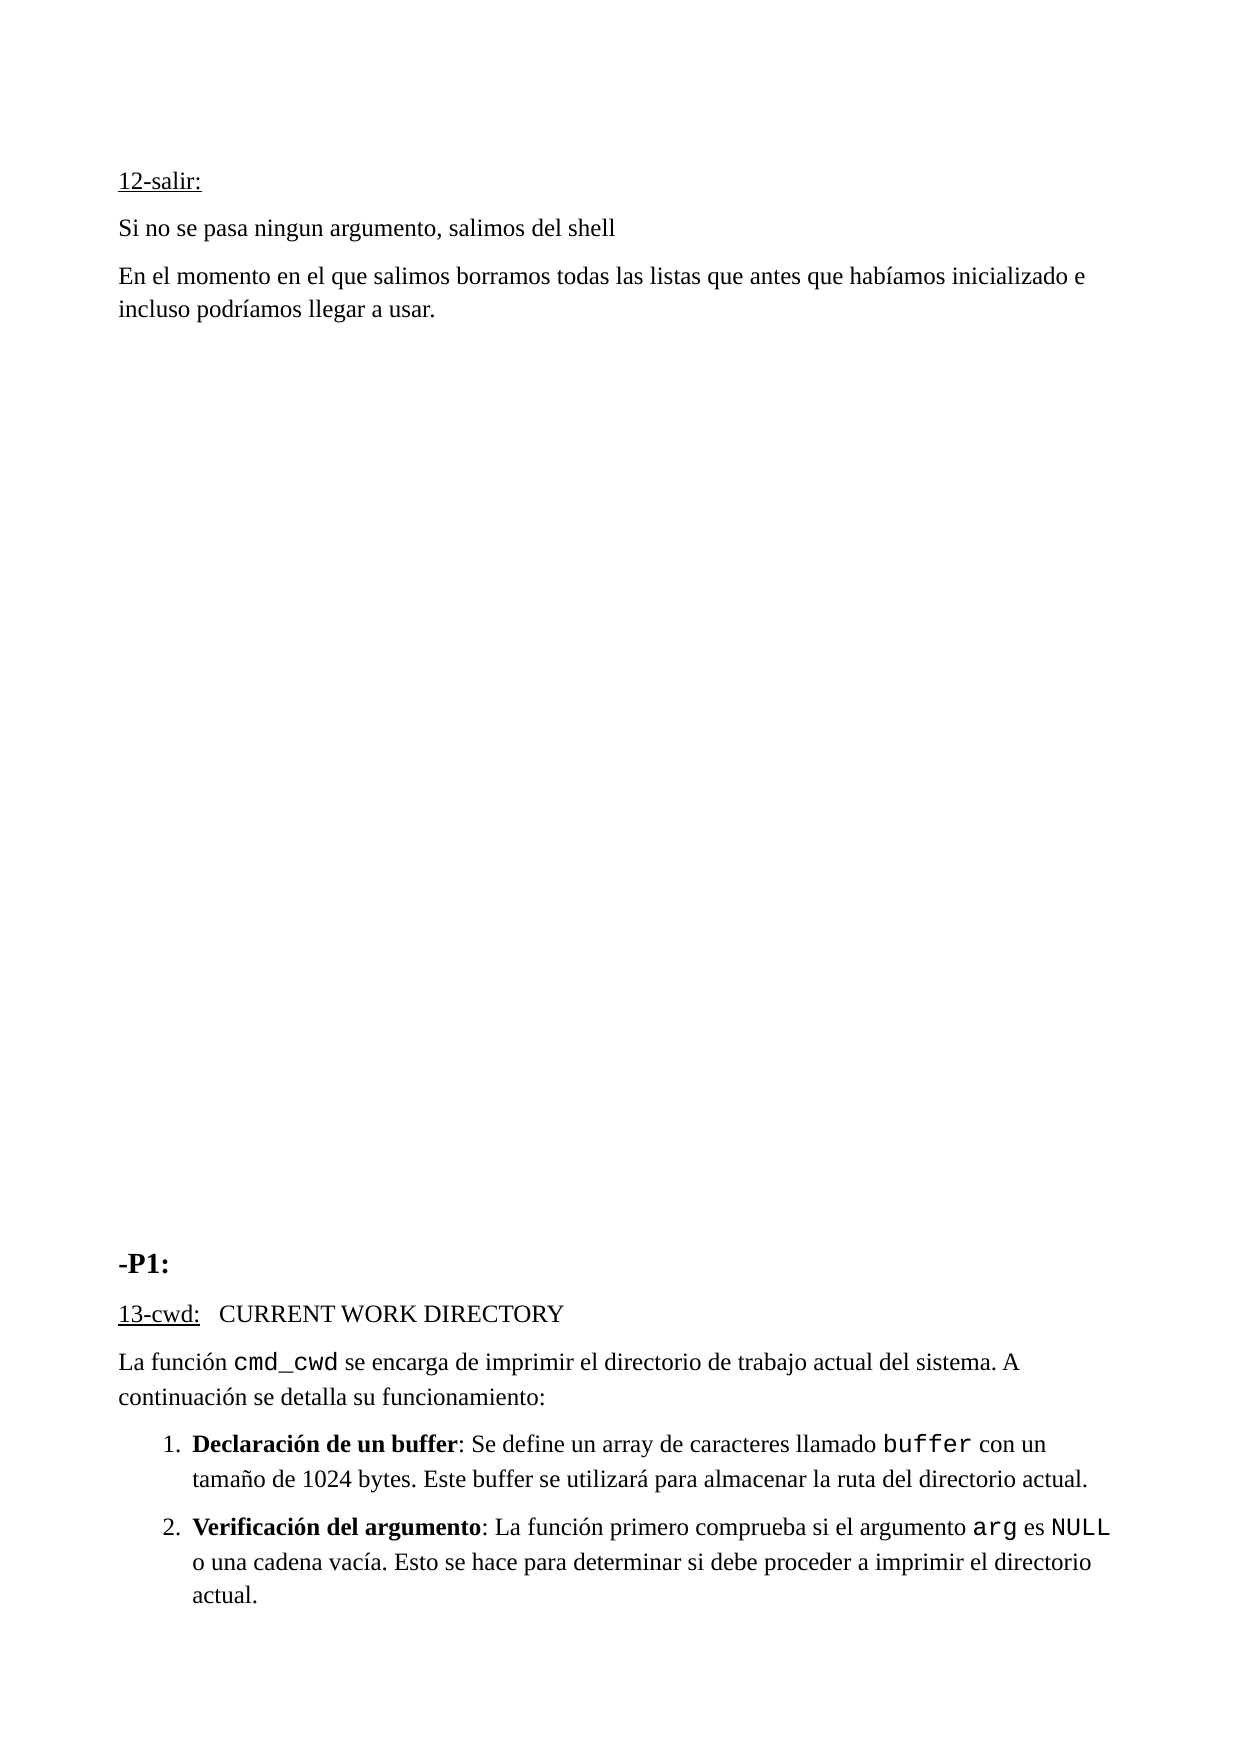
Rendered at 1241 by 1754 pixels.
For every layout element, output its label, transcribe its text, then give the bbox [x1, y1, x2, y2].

text Si no se pasa ningun argumento, salimos del shell [118, 213, 1122, 242]
text En el momento en el que salimos borramos todas las listas que antes que habíamos inicializado e incluso podríamos llegar a usar. [118, 261, 1122, 323]
text 13-cwd: CURRENT WORK DIRECTORY [118, 1299, 1122, 1328]
list Declaración de un buffer: Se define un array de caracteres llamado buffer con un tamaño de 1024 bytes. Este buffer se utilizará para almacenar la ruta del directorio actual. [162, 1429, 1122, 1493]
text -P1: [118, 1246, 1122, 1279]
text La función cmd_cwd se encarga de imprimir el directorio de trabajo actual del sistema. A continuación se detalla su funcionamiento: [118, 1347, 1122, 1411]
text 12-salir: [118, 166, 1122, 194]
list Verificación del argumento: La función primero comprueba si el argumento arg es NULL o una cadena vacía. Esto se hace para determinar si debe proceder a imprimir el directorio actual. [162, 1512, 1122, 1609]
